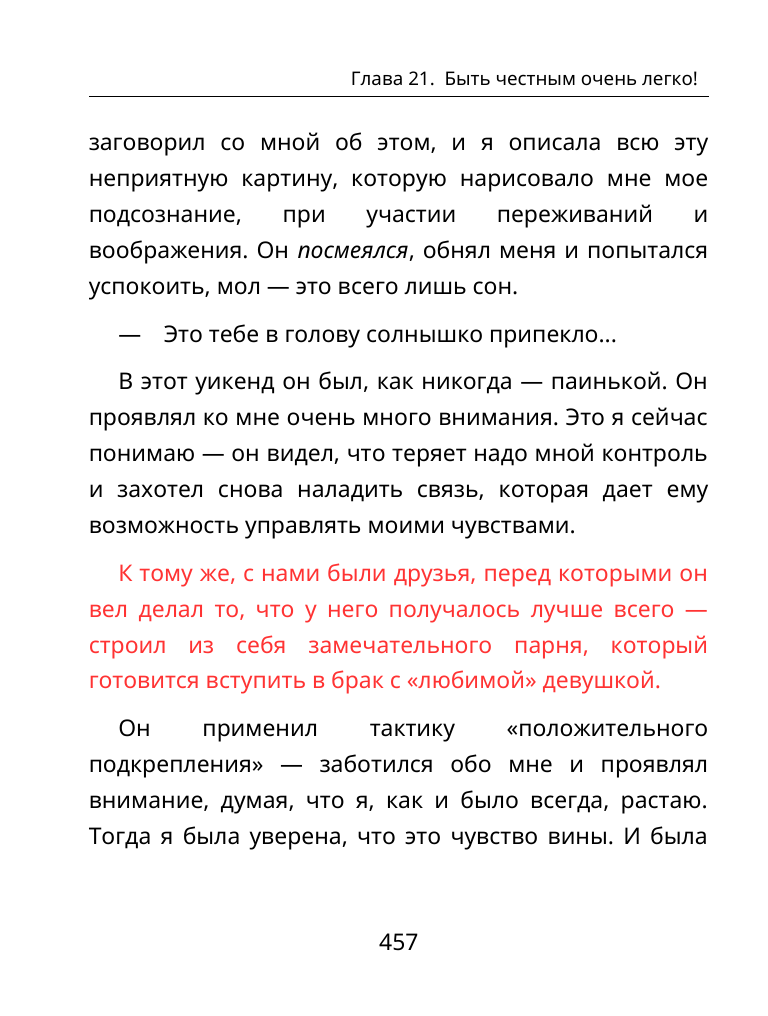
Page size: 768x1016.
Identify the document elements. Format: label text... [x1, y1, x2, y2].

text Он применил тактику «положительного подкрепления» — заботился обо мне и проявлял внимание, думая, что я, как и было всегда, растаю. Тогда я была уверена, что это чувство вины. И была [88, 712, 709, 851]
text заговорил со мной об этом, и я описала всю эту неприятную картину, которую нарисовало мне мое подсознание, при участии переживаний и воображения. Он посмеялся, обнял меня и попытался успокоить, мол — это всего лишь сон. [88, 126, 709, 301]
list Это тебе в голову солнышко припекло... [88, 317, 709, 349]
text В этот уикенд он был, как никогда — паинькой. Он проявлял ко мне очень много внимания. Это я сейчас понимаю — он видел, что теряет надо мной контроль и захотел снова наладить связь, которая дает ему возможность управлять моими чувствами. [88, 365, 709, 540]
text К тому же, с нами были друзья, перед которыми он вел делал то, что у него получалось лучше всего — строил из себя замечательного парня, который готовится вступить в брак с «любимой» девушкой. [88, 557, 709, 696]
